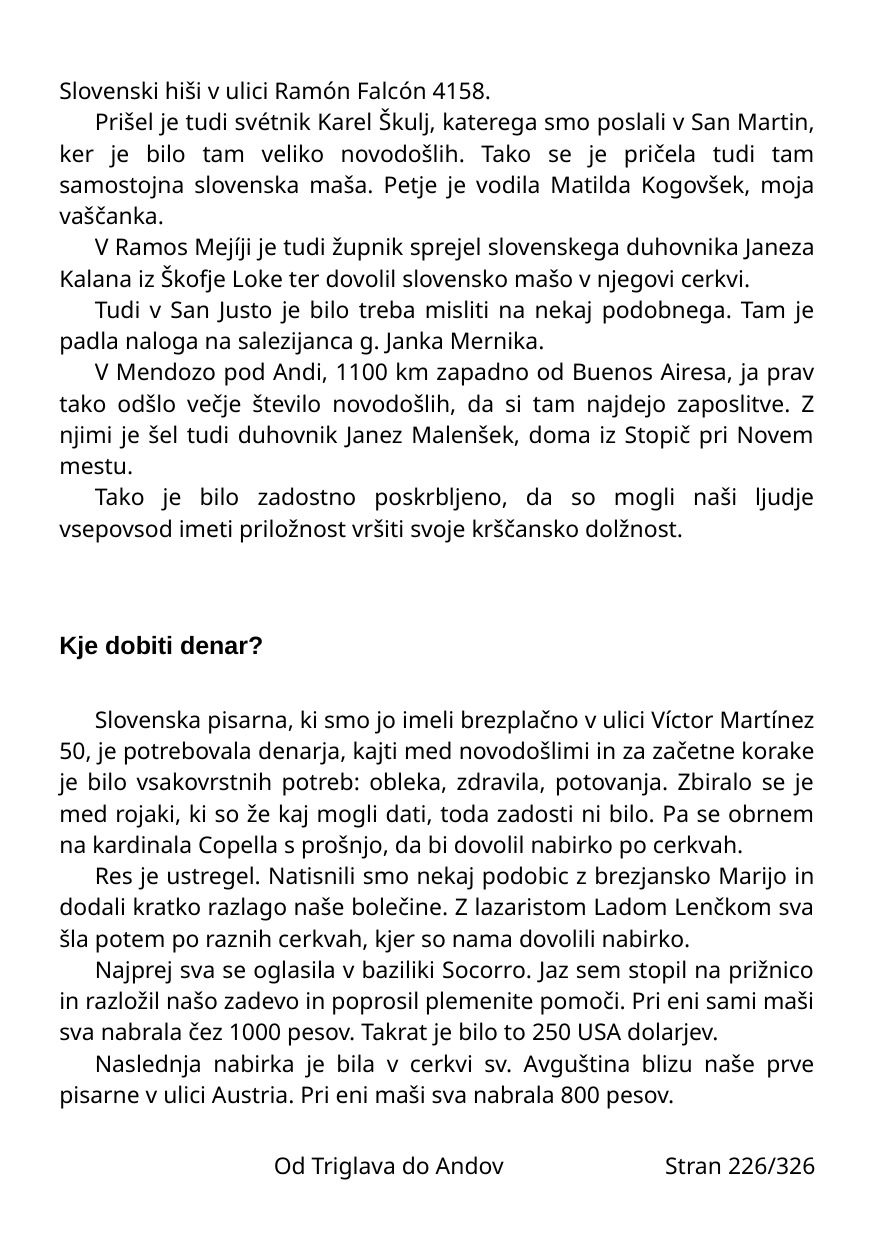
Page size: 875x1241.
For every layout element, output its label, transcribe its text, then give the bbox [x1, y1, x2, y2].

text Tako je bilo zadostno poskrbljeno, da so mogli naši ljudje vsepovsod imeti priložnost vršiti svoje krščansko dolžnost. [59, 481, 815, 544]
text V Ramos Mejíji je tudi župnik sprejel slovenskega duhovnika Janeza Kalana iz Škofje Loke ter dovolil slovensko mašo v njegovi cerkvi. [59, 231, 815, 294]
text Prišel je tudi svétnik Karel Škulj, katerega smo poslali v San Martin, ker je bilo tam veliko novodošlih. Tako se je pričela tudi tam samostojna slovenska maša. Petje je vodila Matilda Kogovšek, moja vaščanka. [59, 106, 815, 231]
text Najprej sva se oglasila v baziliki Socorro. Jaz sem stopil na prižnico in razložil našo zadevo in poprosil plemenite pomoči. Pri eni sami maši sva nabrala čez 1000 pesov. Takrat je bilo to 250 USA dolarjev. [59, 954, 815, 1047]
text V Mendozo pod Andi, 1100 km zapadno od Buenos Airesa, ja prav tako odšlo večje število novodošlih, da si tam najdejo zaposlitve. Z njimi je šel tudi duhovnik Janez Malenšek, doma iz Stopič pri Novem mestu. [59, 356, 815, 481]
subtitle Kje dobiti denar? [59, 631, 815, 660]
text Slovenska pisarna, ki smo jo imeli brezplačno v ulici Víctor Martínez 50, je potrebovala denarja, kajti med novodošlimi in za začetne korake je bilo vsakovrstnih potreb: obleka, zdravila, potovanja. Zbiralo se je med rojaki, ki so že kaj mogli dati, toda zadosti ni bilo. Pa se obrnem na kardinala Copella s prošnjo, da bi dovolil nabirko po cerkvah. [59, 704, 815, 860]
text Res je ustregel. Natisnili smo nekaj podobic z brezjansko Marijo in dodali kratko razlago naše bolečine. Z lazaristom Ladom Lenčkom sva šla potem po raznih cerkvah, kjer so nama dovolili nabirko. [59, 860, 815, 954]
text Tudi v San Justo je bilo treba misliti na nekaj podobnega. Tam je padla naloga na salezijanca g. Janka Mernika. [59, 294, 815, 356]
text Naslednja nabirka je bila v cerkvi sv. Avguština blizu naše prve pisarne v ulici Austria. Pri eni maši sva nabrala 800 pesov. [59, 1047, 815, 1110]
text Slovenski hiši v ulici Ramón Falcón 4158. [59, 75, 815, 106]
